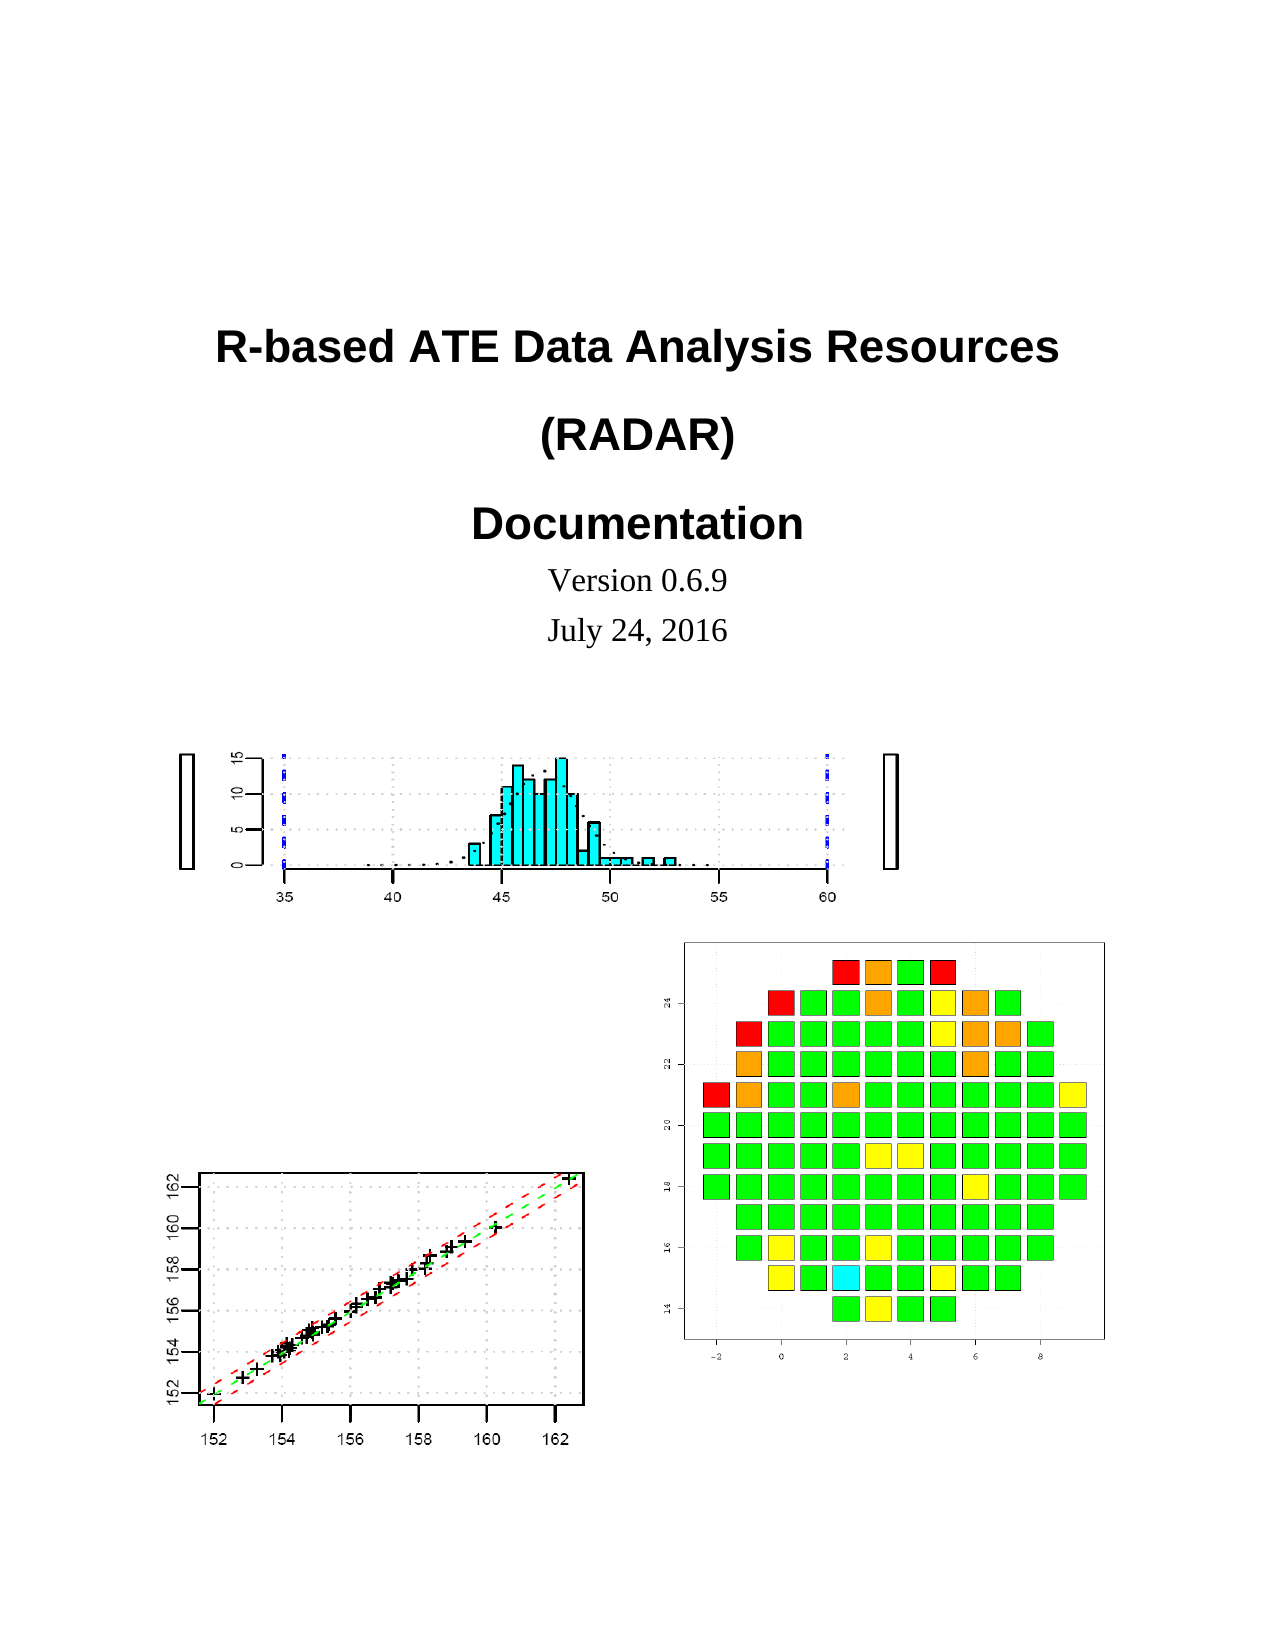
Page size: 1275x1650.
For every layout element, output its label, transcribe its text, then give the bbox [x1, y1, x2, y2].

subtitle R-based ATE Data Analysis Resources [118, 321, 1157, 372]
picture [146, 1163, 597, 1460]
text July 24, 2016 [118, 611, 1157, 648]
text Version 0.6.9 [118, 562, 1157, 599]
subtitle (RADAR) [118, 409, 1157, 461]
subtitle Documentation [118, 498, 1157, 549]
picture [164, 748, 915, 904]
